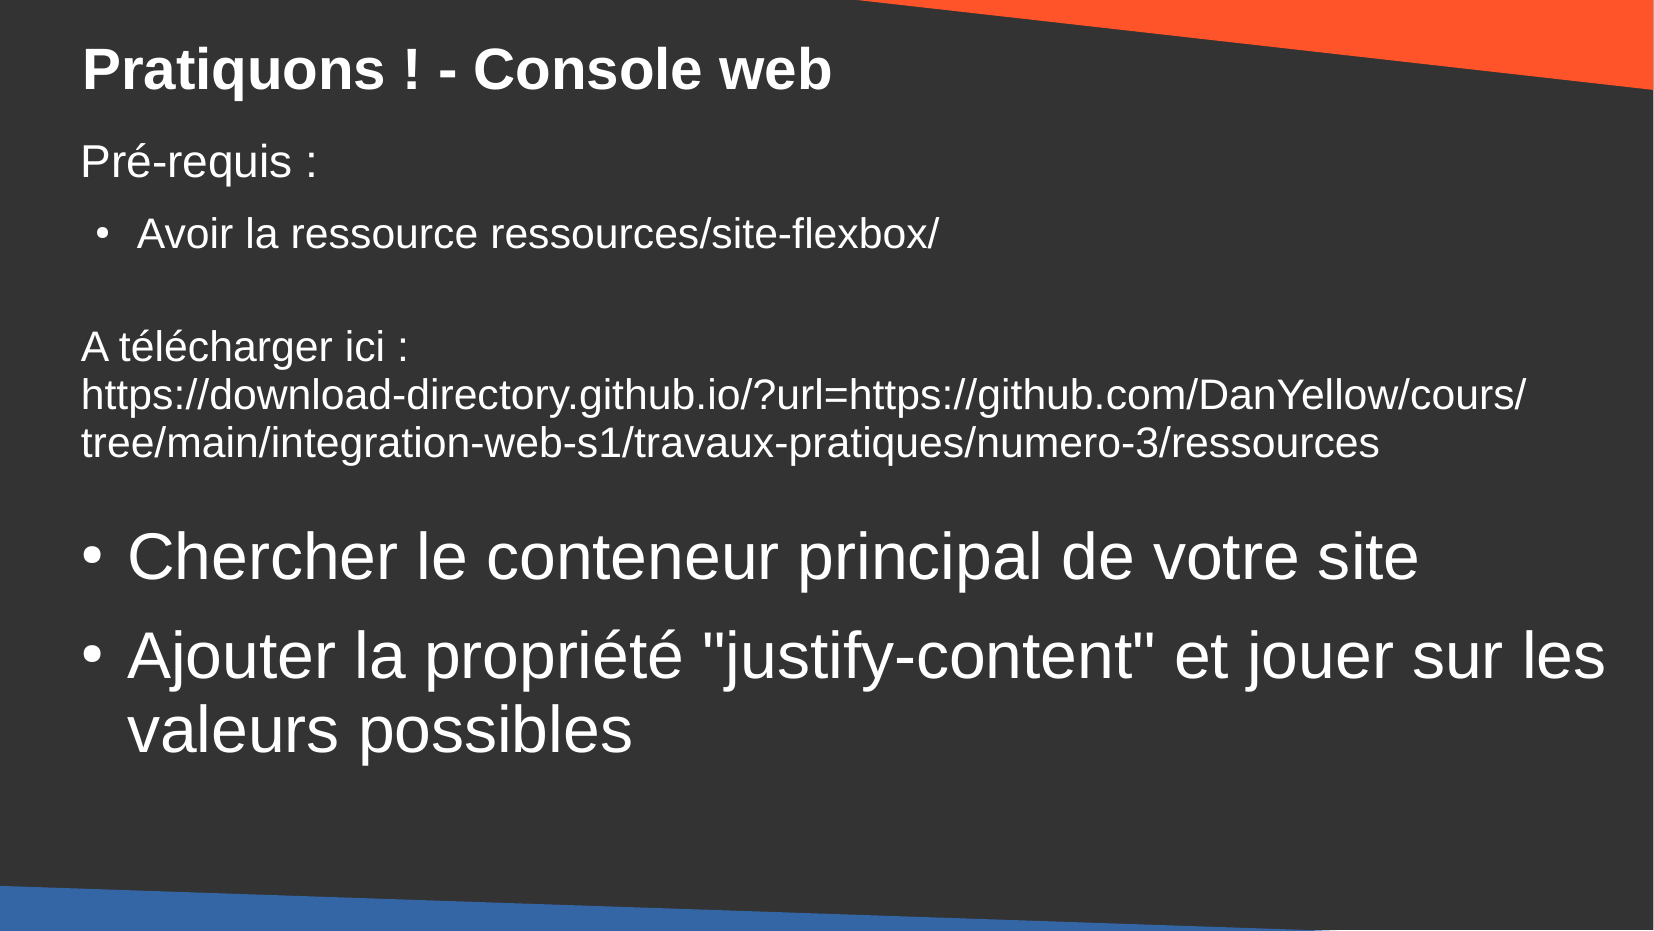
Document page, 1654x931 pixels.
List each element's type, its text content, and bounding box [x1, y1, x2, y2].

title Pratiquons ! - Console web [82, 37, 1571, 114]
text_box [857, 0, 1654, 90]
text_box [0, 885, 1337, 931]
list Chercher le conteneur principal de votre site Ajouter la propriété "justify-content" et jouer sur les valeurs possibles [64, 519, 1619, 768]
list Pré-requis : Avoir la ressource ressources/site-flexbox/ A télécharger ici : https://download-directory.github.io/?url=https://github.com/DanYellow/cours/tree/main/integration-web-s1/travaux-pratiques/numero-3/ressources [80, 135, 1620, 473]
